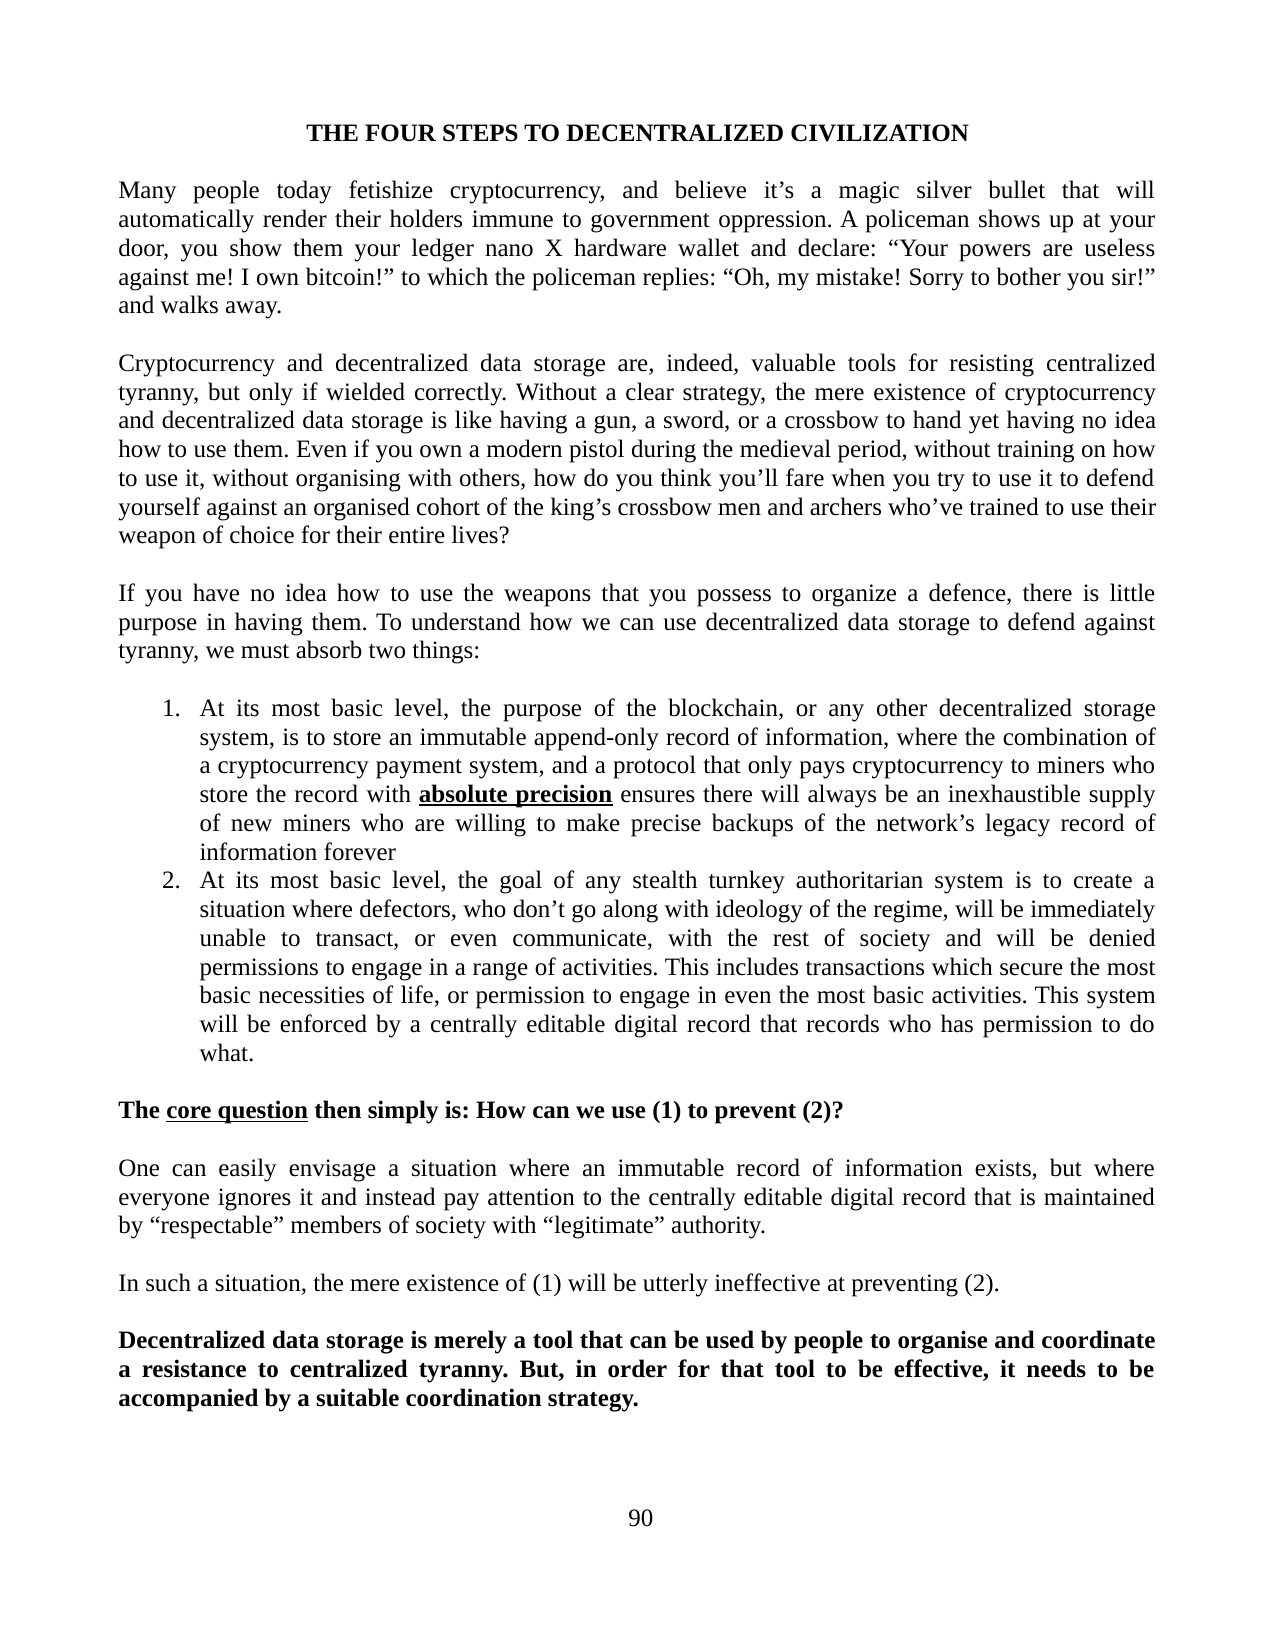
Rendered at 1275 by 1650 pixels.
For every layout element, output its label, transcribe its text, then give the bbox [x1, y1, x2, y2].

text In such a situation, the mere existence of (1) will be utterly ineffective at preventing (2). [118, 1268, 1157, 1297]
text One can easily envisage a situation where an immutable record of information exists, but where everyone ignores it and instead pay attention to the centrally editable digital record that is maintained by “respectable” members of society with “legitimate” authority. [118, 1153, 1157, 1239]
text THE FOUR STEPS TO DECENTRALIZED CIVILIZATION [118, 118, 1157, 147]
text Cryptocurrency and decentralized data storage are, indeed, valuable tools for resisting centralized tyranny, but only if wielded correctly. Without a clear strategy, the mere existence of cryptocurrency and decentralized data storage is like having a gun, a sword, or a crossbow to hand yet having no idea how to use them. Even if you own a modern pistol during the medieval period, without training on how to use it, without organising with others, how do you think you’ll fare when you try to use it to defend yourself against an organised cohort of the king’s crossbow men and archers who’ve trained to use their weapon of choice for their entire lives? [118, 348, 1157, 549]
list At its most basic level, the goal of any stealth turnkey authoritarian system is to create a situation where defectors, who don’t go along with ideology of the regime, will be immediately unable to transact, or even communicate, with the rest of society and will be denied permissions to engage in a range of activities. This includes transactions which secure the most basic necessities of life, or permission to engage in even the most basic activities. This system will be enforced by a centrally editable digital record that records who has permission to do what. [162, 866, 1157, 1067]
text If you have no idea how to use the weapons that you possess to organize a defence, there is little purpose in having them. To understand how we can use decentralized data storage to defend against tyranny, we must absorb two things: [118, 578, 1157, 664]
list At its most basic level, the purpose of the blockchain, or any other decentralized storage system, is to store an immutable append-only record of information, where the combination of a cryptocurrency payment system, and a protocol that only pays cryptocurrency to miners who store the record with absolute precision ensures there will always be an inexhaustible supply of new miners who are willing to make precise backups of the network’s legacy record of information forever [162, 693, 1157, 866]
text Many people today fetishize cryptocurrency, and believe it’s a magic silver bullet that will automatically render their holders immune to government oppression. A policeman shows up at your door, you show them your ledger nano X hardware wallet and declare: “Your powers are useless against me! I own bitcoin!” to which the policeman replies: “Oh, my mistake! Sorry to bother you sir!” and walks away. [118, 176, 1157, 319]
text Decentralized data storage is merely a tool that can be used by people to organise and coordinate a resistance to centralized tyranny. But, in order for that tool to be effective, it needs to be accompanied by a suitable coordination strategy. [118, 1326, 1157, 1412]
text The core question then simply is: How can we use (1) to prevent (2)? [118, 1096, 1157, 1124]
